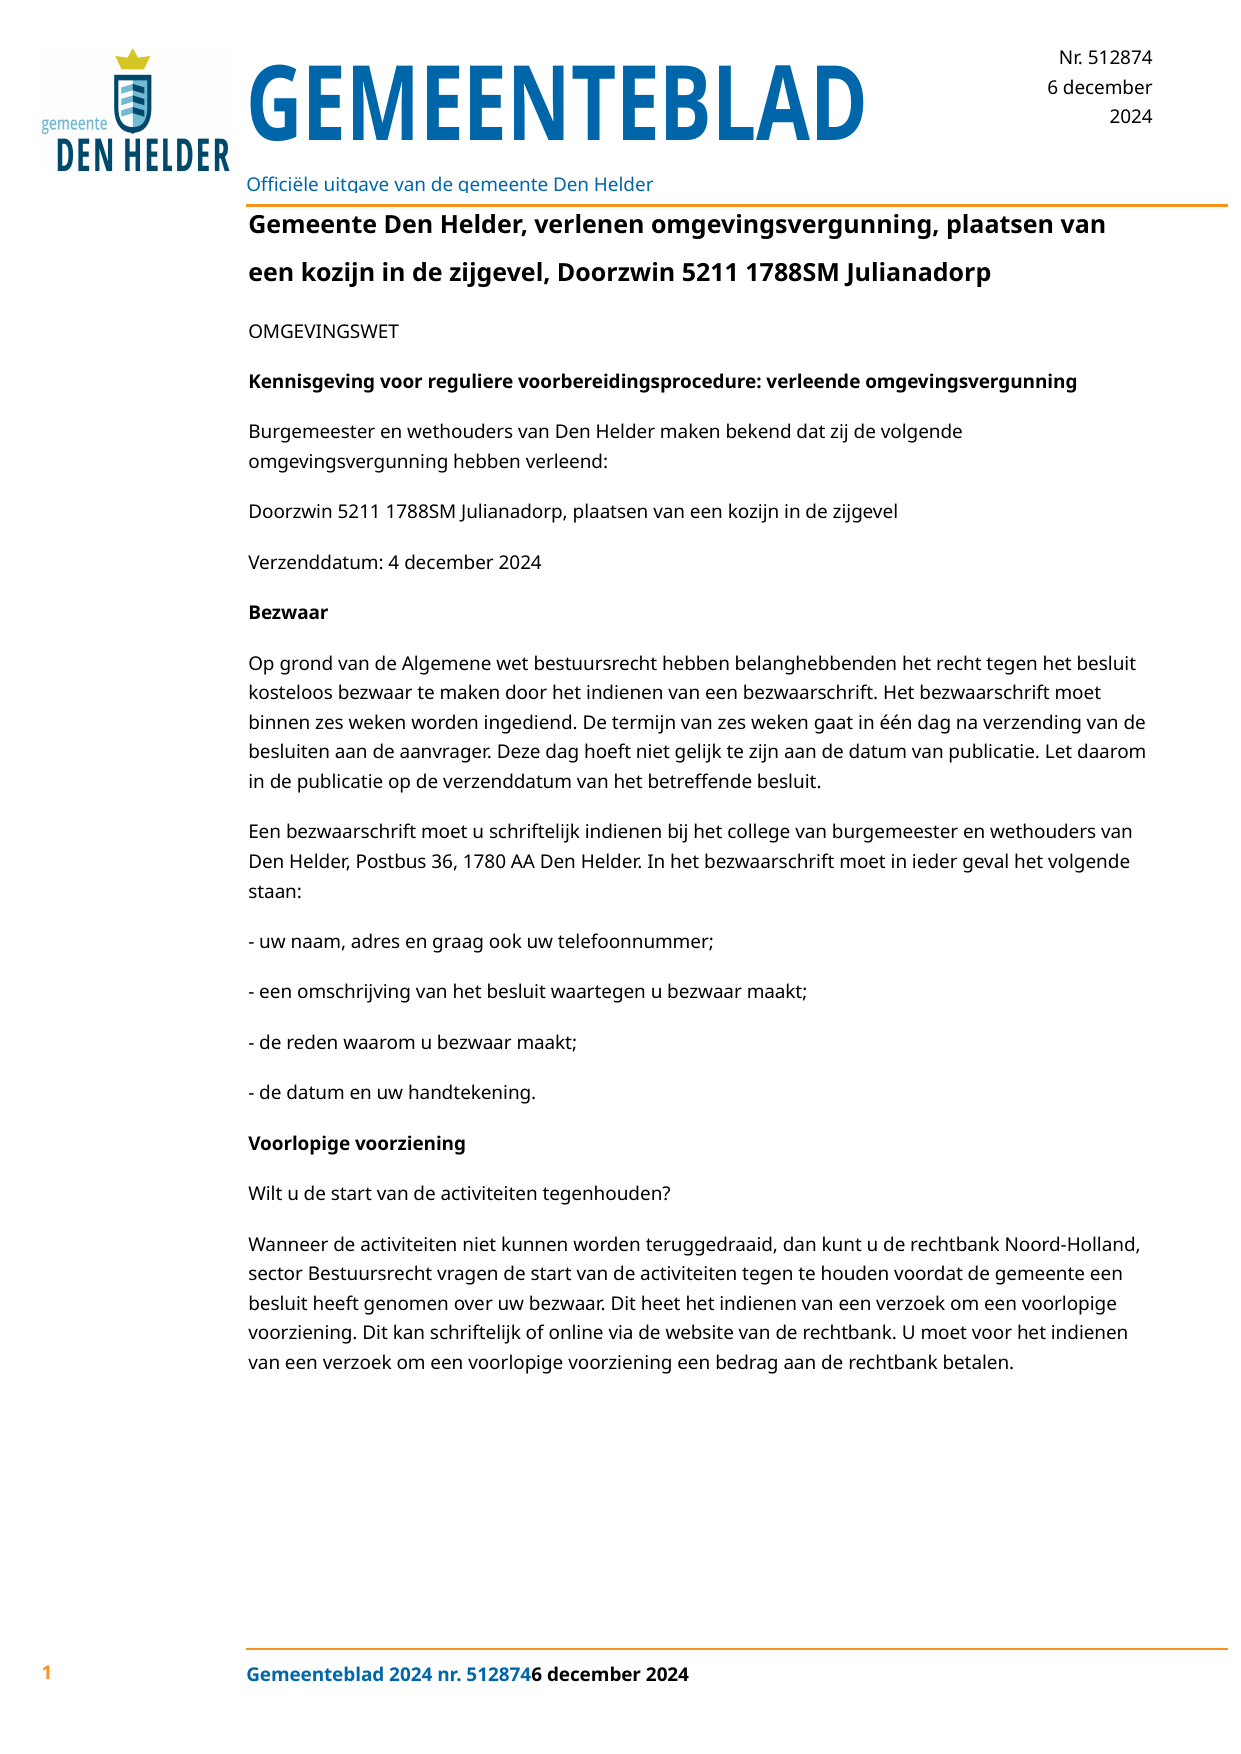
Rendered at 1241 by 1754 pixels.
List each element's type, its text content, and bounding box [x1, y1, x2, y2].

picture [100, 154, 106, 172]
text Burgemeester en wethouders van Den Helder maken bekend dat zij de volgende omgevingsvergunning hebben verleend: [248, 419, 1152, 474]
picture [182, 144, 187, 165]
text Wanneer de activiteiten niet kunnen worden teruggedraaid, dan kunt u de rechtbank Noord-Holland, sector Bestuursrecht vragen de start van de activiteiten tegen te houden voordat de gemeente een besluit heeft genomen over uw bezwaar. Dit heet het indienen van een verzoek om een voorlopige voorziening. Dit kan schriftelijk of online via de website van de rechtbank. U moet voor het indienen van een verzoek om een voorlopige voorziening een bedrag aan de rechtbank betalen. [248, 1231, 1152, 1375]
text Bezwaar [248, 599, 1152, 625]
text Gemeente Den Helder, verlenen omgevingsvergunning, plaatsen van een kozijn in de zijgevel, Doorzwin 5211 1788SM Julianadorp [248, 207, 1152, 288]
picture [130, 157, 135, 172]
text Kennisgeving voor reguliere voorbereidingsprocedure: verleende omgevingsvergunning [248, 368, 1152, 394]
text Doorzwin 5211 1788SM Julianadorp, plaatsen van een kozijn in de zijgevel [248, 499, 1152, 524]
text - uw naam, adres en graag ook uw telefoonnummer; [248, 928, 1152, 954]
picture [220, 160, 224, 172]
text OMGEVINGSWET [248, 318, 1152, 344]
text Op grond van de Algemene wet bestuursrecht hebben belanghebbenden het recht tegen het besluit kosteloos bezwaar te maken door het indienen van een bezwaarschrift. Het bezwaarschrift moet binnen zes weken worden ingediend. De termijn van zes weken gaat in één dag na verzending van de besluiten aan de aanvrager. Deze dag hoeft niet gelijk te zijn aan de datum van publicatie. Let daarom in de publicatie op de verzenddatum van het betreffende besluit. [248, 650, 1152, 794]
text Voorlopige voorziening [248, 1130, 1152, 1156]
picture [63, 144, 68, 165]
text - de reden waarom u bezwaar maakt; [248, 1029, 1152, 1055]
text - de datum en uw handtekening. [248, 1079, 1152, 1105]
text Verzenddatum: 4 december 2024 [248, 549, 1152, 575]
text - een omschrijving van het besluit waartegen u bezwaar maakt; [248, 979, 1152, 1004]
text Een bezwaarschrift moet u schriftelijk indienen bij het college van burgemeester en wethouders van Den Helder, Postbus 36, 1780 AA Den Helder. In het bezwaarschrift moet in ieder geval het volgende staan: [248, 819, 1152, 904]
picture [41, 47, 231, 172]
text Wilt u de start van de activiteiten tegenhouden? [248, 1180, 1152, 1206]
